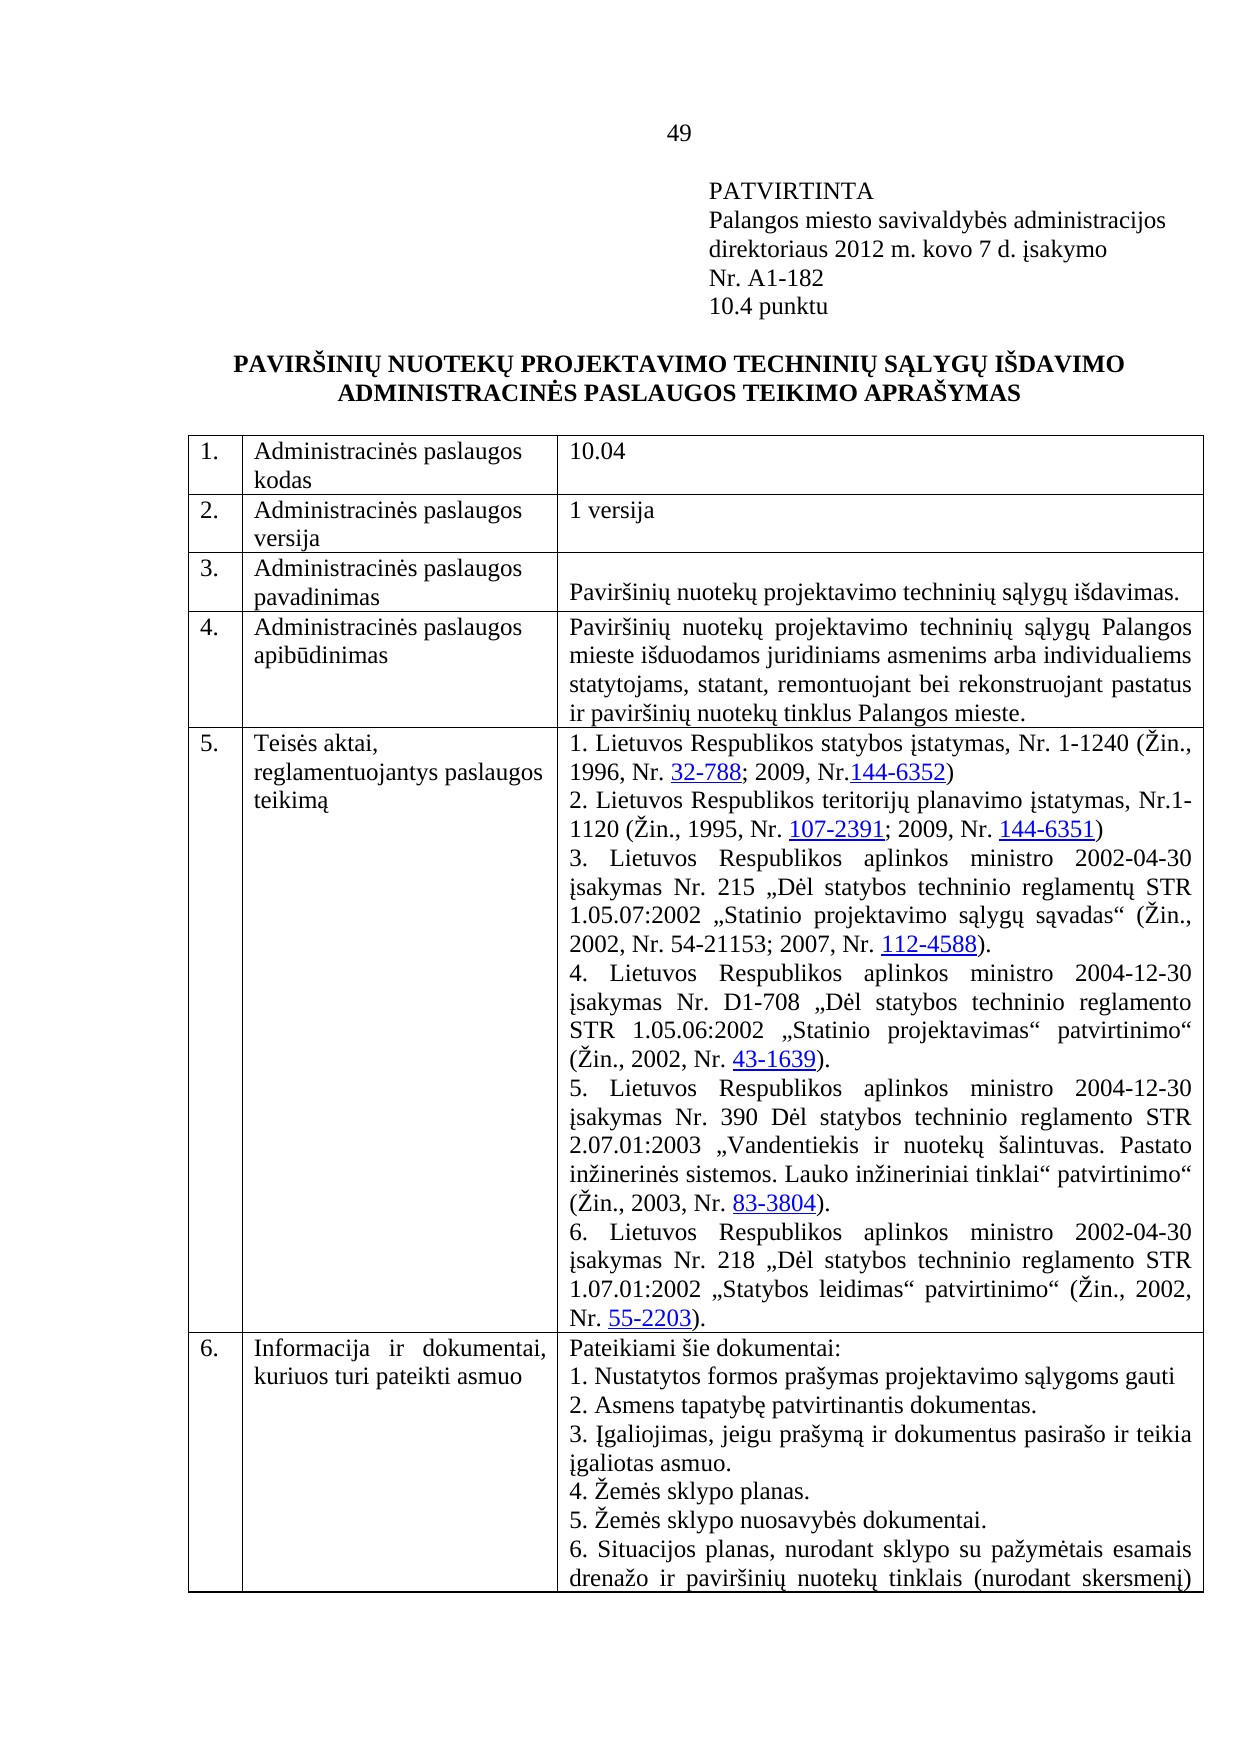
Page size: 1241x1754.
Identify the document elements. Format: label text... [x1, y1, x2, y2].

table_cell Administracinės paslaugos apibūdinimas [243, 612, 557, 727]
table_cell 4. [189, 612, 242, 727]
table_header 10.04 [558, 436, 1203, 494]
table_cell Teisės aktai, reglamentuojantys paslaugos teikimą [243, 728, 557, 1332]
table_cell Informacija ir dokumentai, kuriuos turi pateikti asmuo [243, 1333, 557, 1591]
text Paviršinių nuotekų projektavimo techninių sąlygų išdavimo ADMINISTRACINĖS PASLAUGOS TEIKIMO APRAŠYMAS [177, 349, 1181, 406]
table_cell 2. [189, 495, 242, 552]
table_header 1. [189, 436, 242, 494]
text PATVIRTINTA [177, 176, 1181, 205]
table_cell Administracinės paslaugos versija [243, 495, 557, 552]
table_cell 1. Lietuvos Respublikos statybos įstatymas, Nr. 1-1240 (Žin., 1996, Nr. 32-788; 2009, Nr.144-6352) 2. Lietuvos Respublikos teritorijų planavimo įstatymas, Nr.1-1120 (Žin., 1995, Nr. 107-2391; 2009, Nr. 144-6351) 3. Lietuvos Respublikos aplinkos ministro 2002-04-30 įsakymas Nr. 215 „Dėl statybos techninio reglamentų STR 1.05.07:2002 „Statinio projektavimo sąlygų sąvadas“ (Žin., 2002, Nr. 54-21153; 2007, Nr. 112-4588). 4. Lietuvos Respublikos aplinkos ministro 2004-12-30 įsakymas Nr. D1-708 „Dėl statybos techninio reglamento STR 1.05.06:2002 „Statinio projektavimas“ patvirtinimo“ (Žin., 2002, Nr. 43-1639). 5. Lietuvos Respublikos aplinkos ministro 2004-12-30 įsakymas Nr. 390 Dėl statybos techninio reglamento STR 2.07.01:2003 „Vandentiekis ir nuotekų šalintuvas. Pastato inžinerinės sistemos. Lauko inžineriniai tinklai“ patvirtinimo“ (Žin., 2003, Nr. 83-3804). 6. Lietuvos Respublikos aplinkos ministro 2002-04-30 įsakymas Nr. 218 „Dėl statybos techninio reglamento STR 1.07.01:2002 „Statybos leidimas“ patvirtinimo“ (Žin., 2002, Nr. 55-2203). [558, 728, 1203, 1332]
table_cell Pateikiami šie dokumentai: 1. Nustatytos formos prašymas projektavimo sąlygoms gauti 2. Asmens tapatybę patvirtinantis dokumentas. 3. Įgaliojimas, jeigu prašymą ir dokumentus pasirašo ir teikia įgaliotas asmuo. 4. Žemės sklypo planas. 5. Žemės sklypo nuosavybės dokumentai. 6. Situacijos planas, nurodant sklypo su pažymėtais esamais drenažo ir paviršinių nuotekų tinklais (nurodant skersmenį) [558, 1333, 1203, 1591]
text 10.4 punktu [177, 291, 1181, 320]
table_cell 1 versija [558, 495, 1203, 552]
table_cell 5. [189, 728, 242, 1332]
table_cell 6. [189, 1333, 242, 1591]
table_cell 3. [189, 553, 242, 611]
table_header Administracinės paslaugos kodas [243, 436, 557, 494]
table_cell Paviršinių nuotekų projektavimo techninių sąlygų Palangos mieste išduodamos juridiniams asmenims arba individualiems statytojams, statant, remontuojant bei rekonstruojant pastatus ir paviršinių nuotekų tinklus Palangos mieste. [558, 612, 1203, 727]
table_cell Paviršinių nuotekų projektavimo techninių sąlygų išdavimas. [558, 553, 1203, 611]
text direktoriaus 2012 m. kovo 7 d. įsakymo [177, 234, 1181, 263]
text Nr. A1-182 [177, 263, 1181, 291]
text Palangos miesto savivaldybės administracijos [177, 205, 1181, 234]
table_cell Administracinės paslaugos pavadinimas [243, 553, 557, 611]
